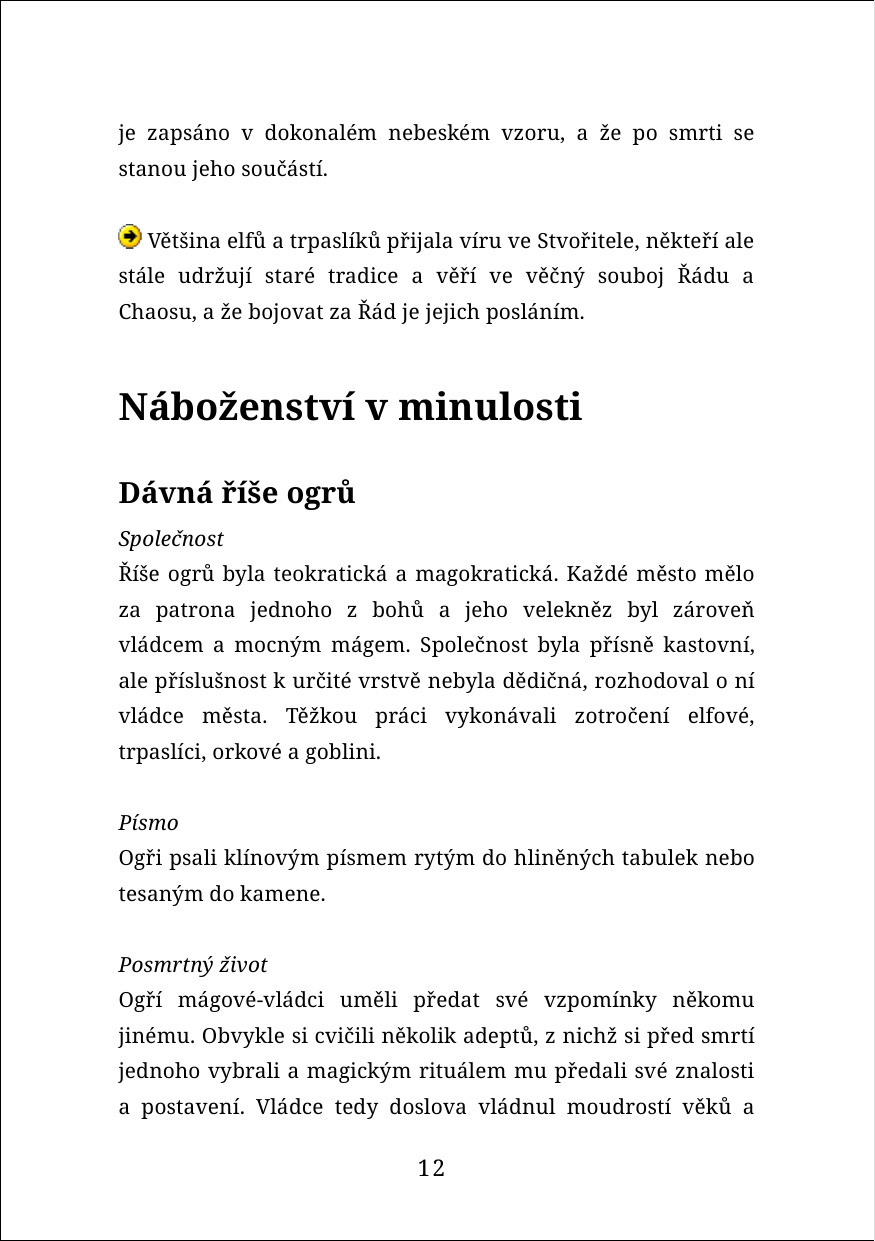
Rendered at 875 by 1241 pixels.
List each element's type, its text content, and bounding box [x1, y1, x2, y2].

subtitle Dávná říše ogrů [118, 472, 756, 512]
text je zapsáno v dokonalém nebeském vzoru, a že po smrti se stanou jeho součástí. Většina elfů a trpaslíků přijala víru ve Stvořitele, někteří ale stále udržují staré tradice a věří ve věčný souboj Řádu a Chaosu, a že bojovat za Řád je jejich posláním. [118, 118, 756, 325]
subtitle Náboženství v minulosti [118, 380, 756, 431]
picture [118, 224, 142, 249]
text Společnost Říše ogrů byla teokratická a magokratická. Každé město mělo za patrona jednoho z bohů a jeho velekněz byl zároveň vládcem a mocným mágem. Společnost byla přísně kastovní, ale příslušnost k určité vrstvě nebyla dědičná, rozhodoval o ní vládce města. Těžkou práci vykonávali zotročení elfové, trpaslíci, orkové a goblini. Písmo Ogři psali klínovým písmem rytým do hliněných tabulek nebo tesaným do kamene. Posmrtný život Ogří mágové-vládci uměli předat své vzpomínky někomu jinému. Obvykle si cvičili několik adeptů, z nichž si před smrtí jednoho vybrali a magickým rituálem mu předali své znalosti a postavení. Vládce tedy doslova vládnul moudrostí věků a [118, 524, 756, 1120]
